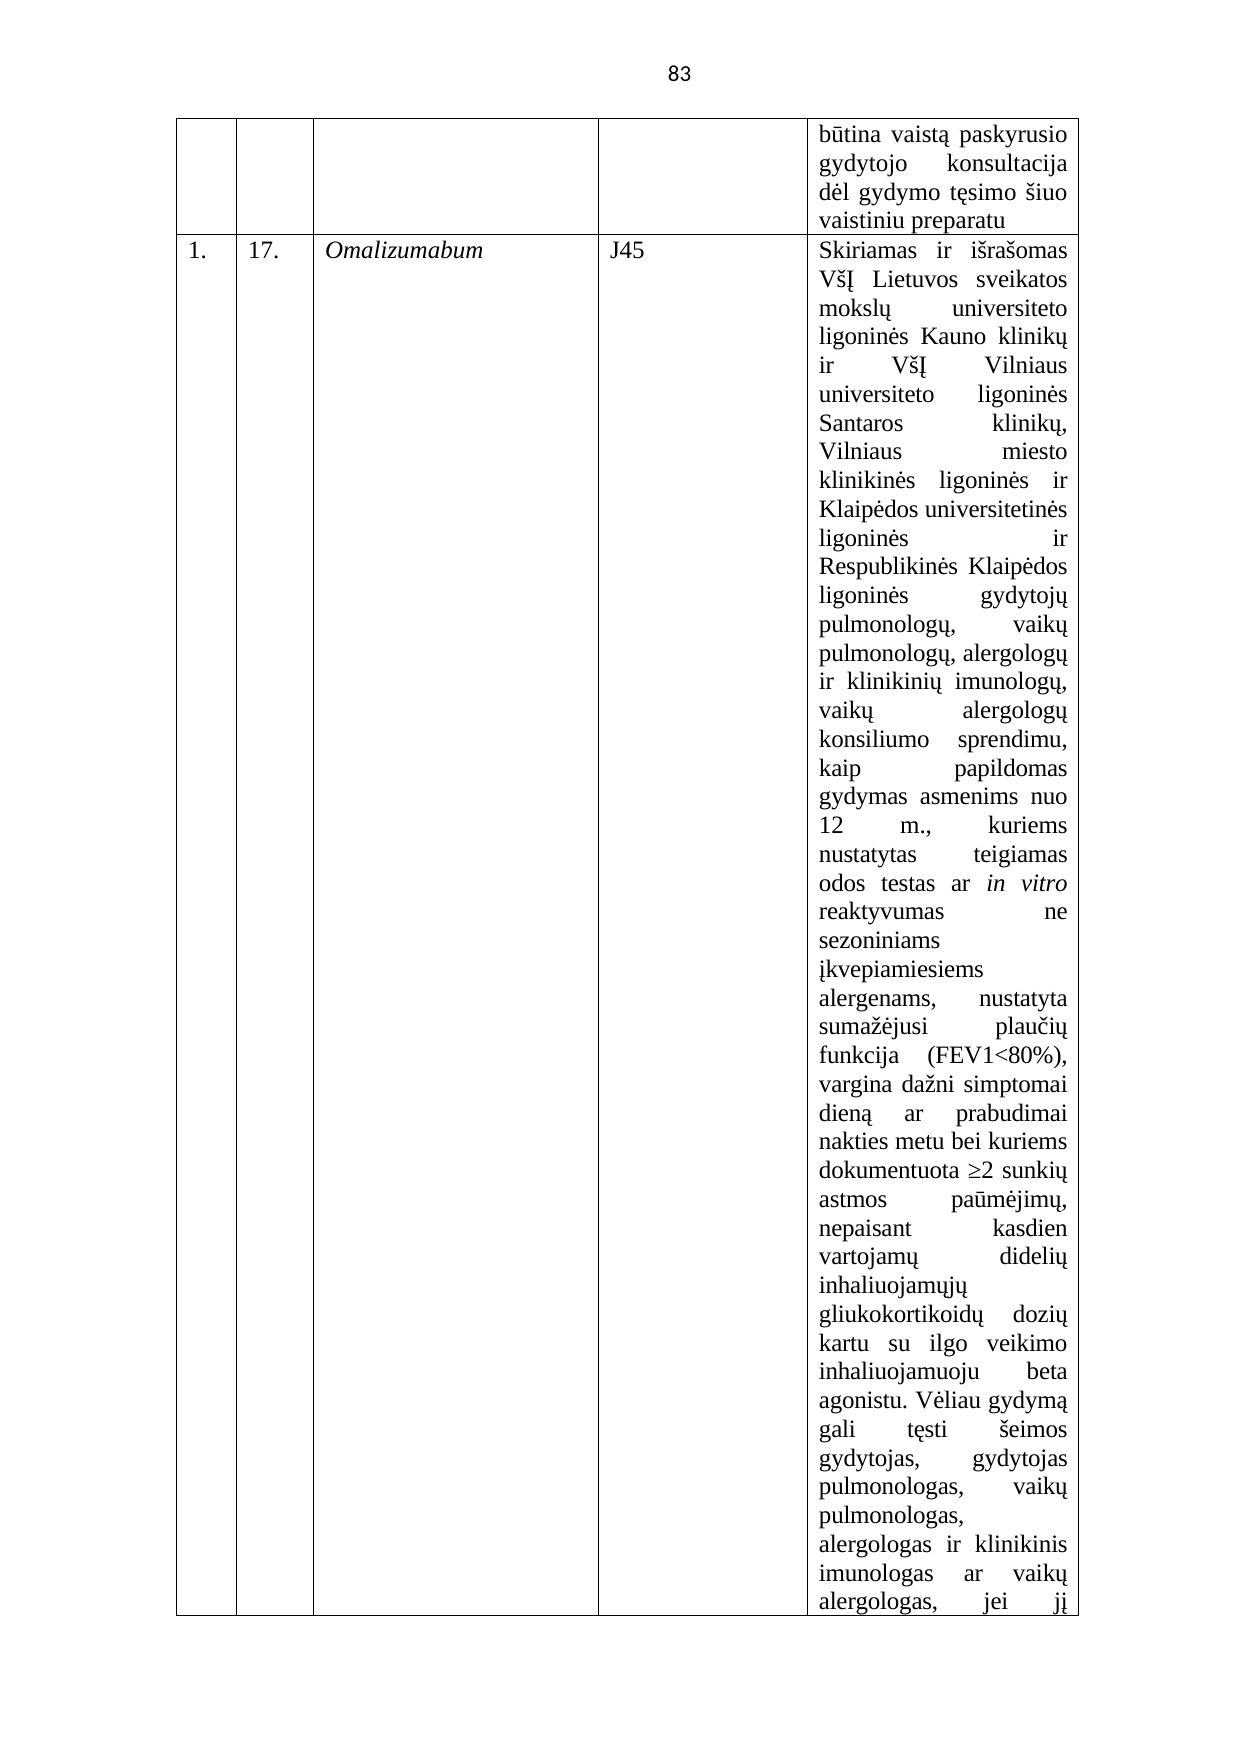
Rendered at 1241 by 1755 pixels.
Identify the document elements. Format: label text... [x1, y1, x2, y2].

table_cell [1084, 118, 1088, 234]
table_cell [1099, 118, 1103, 234]
table_cell [599, 119, 807, 234]
table_cell [1088, 234, 1093, 1615]
table_cell [1103, 118, 1109, 234]
table_cell [314, 119, 598, 234]
table_cell [1084, 234, 1088, 1615]
table_cell [237, 119, 313, 234]
table_cell [1093, 234, 1099, 1615]
table_cell [177, 119, 236, 234]
table_cell 17. [237, 235, 313, 1615]
table_cell Omalizumabum [314, 235, 598, 1615]
table_cell [1103, 234, 1109, 1615]
table_cell J45 [599, 235, 807, 1615]
table_cell [1088, 118, 1093, 234]
table_cell [1109, 234, 1123, 1615]
table_cell būtina vaistą paskyrusio gydytojo konsultacija dėl gydymo tęsimo šiuo vaistiniu preparatu [808, 119, 1078, 234]
table_cell [1079, 234, 1083, 1615]
table_cell 1. [177, 235, 236, 1615]
table_cell [1099, 234, 1103, 1615]
table_cell [1093, 118, 1099, 234]
table_cell [1079, 118, 1083, 234]
table_cell Skiriamas ir išrašomas VšĮ Lietuvos sveikatos mokslų universiteto ligoninės Kauno klinikų ir VšĮ Vilniaus universiteto ligoninės Santaros klinikų, Vilniaus miesto klinikinės ligoninės ir Klaipėdos universitetinės ligoninės ir Respublikinės Klaipėdos ligoninės gydytojų pulmonologų, vaikų pulmonologų, alergologų ir klinikinių imunologų, vaikų alergologų konsiliumo sprendimu, kaip papildomas gydymas asmenims nuo 12 m., kuriems nustatytas teigiamas odos testas ar in vitro reaktyvumas ne sezoniniams įkvepiamiesiems alergenams, nustatyta sumažėjusi plaučių funkcija (FEV1<80%), vargina dažni simptomai dieną ar prabudimai nakties metu bei kuriems dokumentuota ≥2 sunkių astmos paūmėjimų, nepaisant kasdien vartojamų didelių inhaliuojamųjų gliukokortikoidų dozių kartu su ilgo veikimo inhaliuojamuoju beta agonistu. Vėliau gydymą gali tęsti šeimos gydytojas, gydytojas pulmonologas, vaikų pulmonologas, alergologas ir klinikinis imunologas ar vaikų alergologas, jei jį [808, 235, 1078, 1615]
table_cell [1109, 118, 1123, 234]
